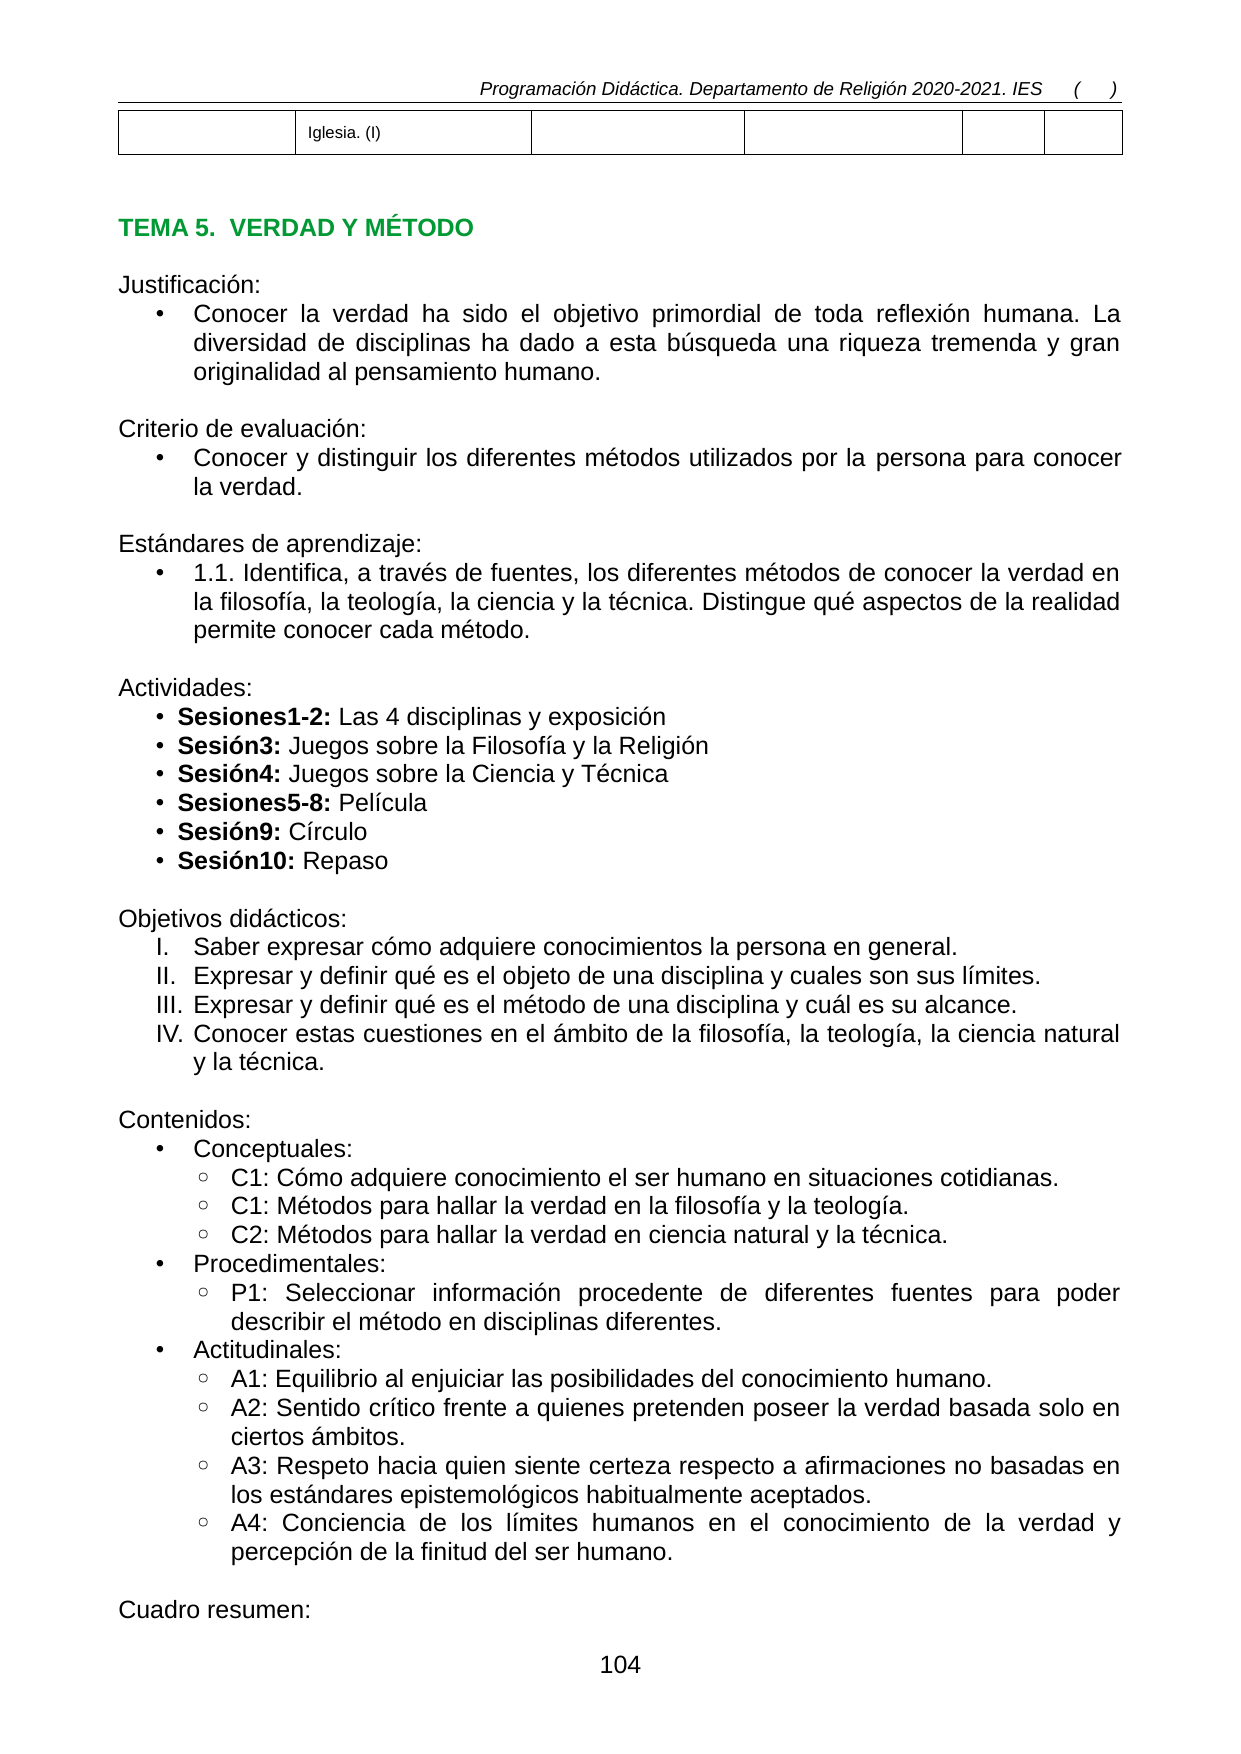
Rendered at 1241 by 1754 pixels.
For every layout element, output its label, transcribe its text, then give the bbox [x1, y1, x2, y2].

list Conceptuales: [156, 1134, 1122, 1162]
text Criterio de evaluación: [118, 414, 1122, 443]
list A1: Equilibrio al enjuiciar las posibilidades del conocimiento humano. [193, 1364, 1122, 1393]
table_cell [745, 111, 962, 154]
list 1.1. Identifica, a través de fuentes, los diferentes métodos de conocer la verdad en la filosofía, la teología, la ciencia y la técnica. Distingue qué aspectos de la realidad permite conocer cada método. [156, 558, 1122, 644]
list C2: Métodos para hallar la verdad en ciencia natural y la técnica. [193, 1220, 1122, 1249]
list Sesión4: Juegos sobre la Ciencia y Técnica [156, 759, 1122, 788]
table_cell [532, 111, 744, 154]
table_cell [1045, 111, 1122, 154]
list Saber expresar cómo adquiere conocimientos la persona en general. [156, 932, 1122, 961]
list A4: Conciencia de los límites humanos en el conocimiento de la verdad y percepción de la finitud del ser humano. [193, 1508, 1122, 1566]
list Expresar y definir qué es el método de una disciplina y cuál es su alcance. [156, 990, 1122, 1019]
list Sesión10: Repaso [156, 846, 1122, 875]
text Contenidos: [118, 1105, 1122, 1134]
list Sesión3: Juegos sobre la Filosofía y la Religión [156, 731, 1122, 759]
text Actividades: [118, 673, 1122, 702]
text TEMA 5. VERDAD Y MÉTODO [118, 213, 1122, 241]
list Sesiones5-8: Película [156, 788, 1122, 817]
list A3: Respeto hacia quien siente certeza respecto a afirmaciones no basadas en los estándares epistemológicos habitualmente aceptados. [193, 1451, 1122, 1508]
table_cell [119, 111, 295, 154]
list C1: Métodos para hallar la verdad en la filosofía y la teología. [193, 1191, 1122, 1220]
text Cuadro resumen: [118, 1595, 1122, 1623]
list A2: Sentido crítico frente a quienes pretenden poseer la verdad basada solo en ciertos ámbitos. [193, 1393, 1122, 1451]
list Sesión9: Círculo [156, 817, 1122, 846]
list P1: Seleccionar información procedente de diferentes fuentes para poder describir el método en disciplinas diferentes. [193, 1278, 1122, 1336]
list C1: Cómo adquiere conocimiento el ser humano en situaciones cotidianas. [193, 1162, 1122, 1191]
list Conocer estas cuestiones en el ámbito de la filosofía, la teología, la ciencia natural y la técnica. [156, 1019, 1122, 1076]
list Sesiones1-2: Las 4 disciplinas y exposición [156, 702, 1122, 731]
table_cell [963, 111, 1044, 154]
list Expresar y definir qué es el objeto de una disciplina y cuales son sus límites. [156, 961, 1122, 990]
text Justificación: [118, 270, 1122, 299]
list Actitudinales: [156, 1336, 1122, 1364]
table_cell Iglesia. (I) [296, 111, 531, 154]
text Estándares de aprendizaje: [118, 529, 1122, 558]
text Objetivos didácticos: [118, 904, 1122, 932]
list Conocer y distinguir los diferentes métodos utilizados por la persona para conocer la verdad. [156, 443, 1122, 500]
list Conocer la verdad ha sido el objetivo primordial de toda reflexión humana. La diversidad de disciplinas ha dado a esta búsqueda una riqueza tremenda y gran originalidad al pensamiento humano. [156, 299, 1122, 385]
list Procedimentales: [156, 1249, 1122, 1278]
